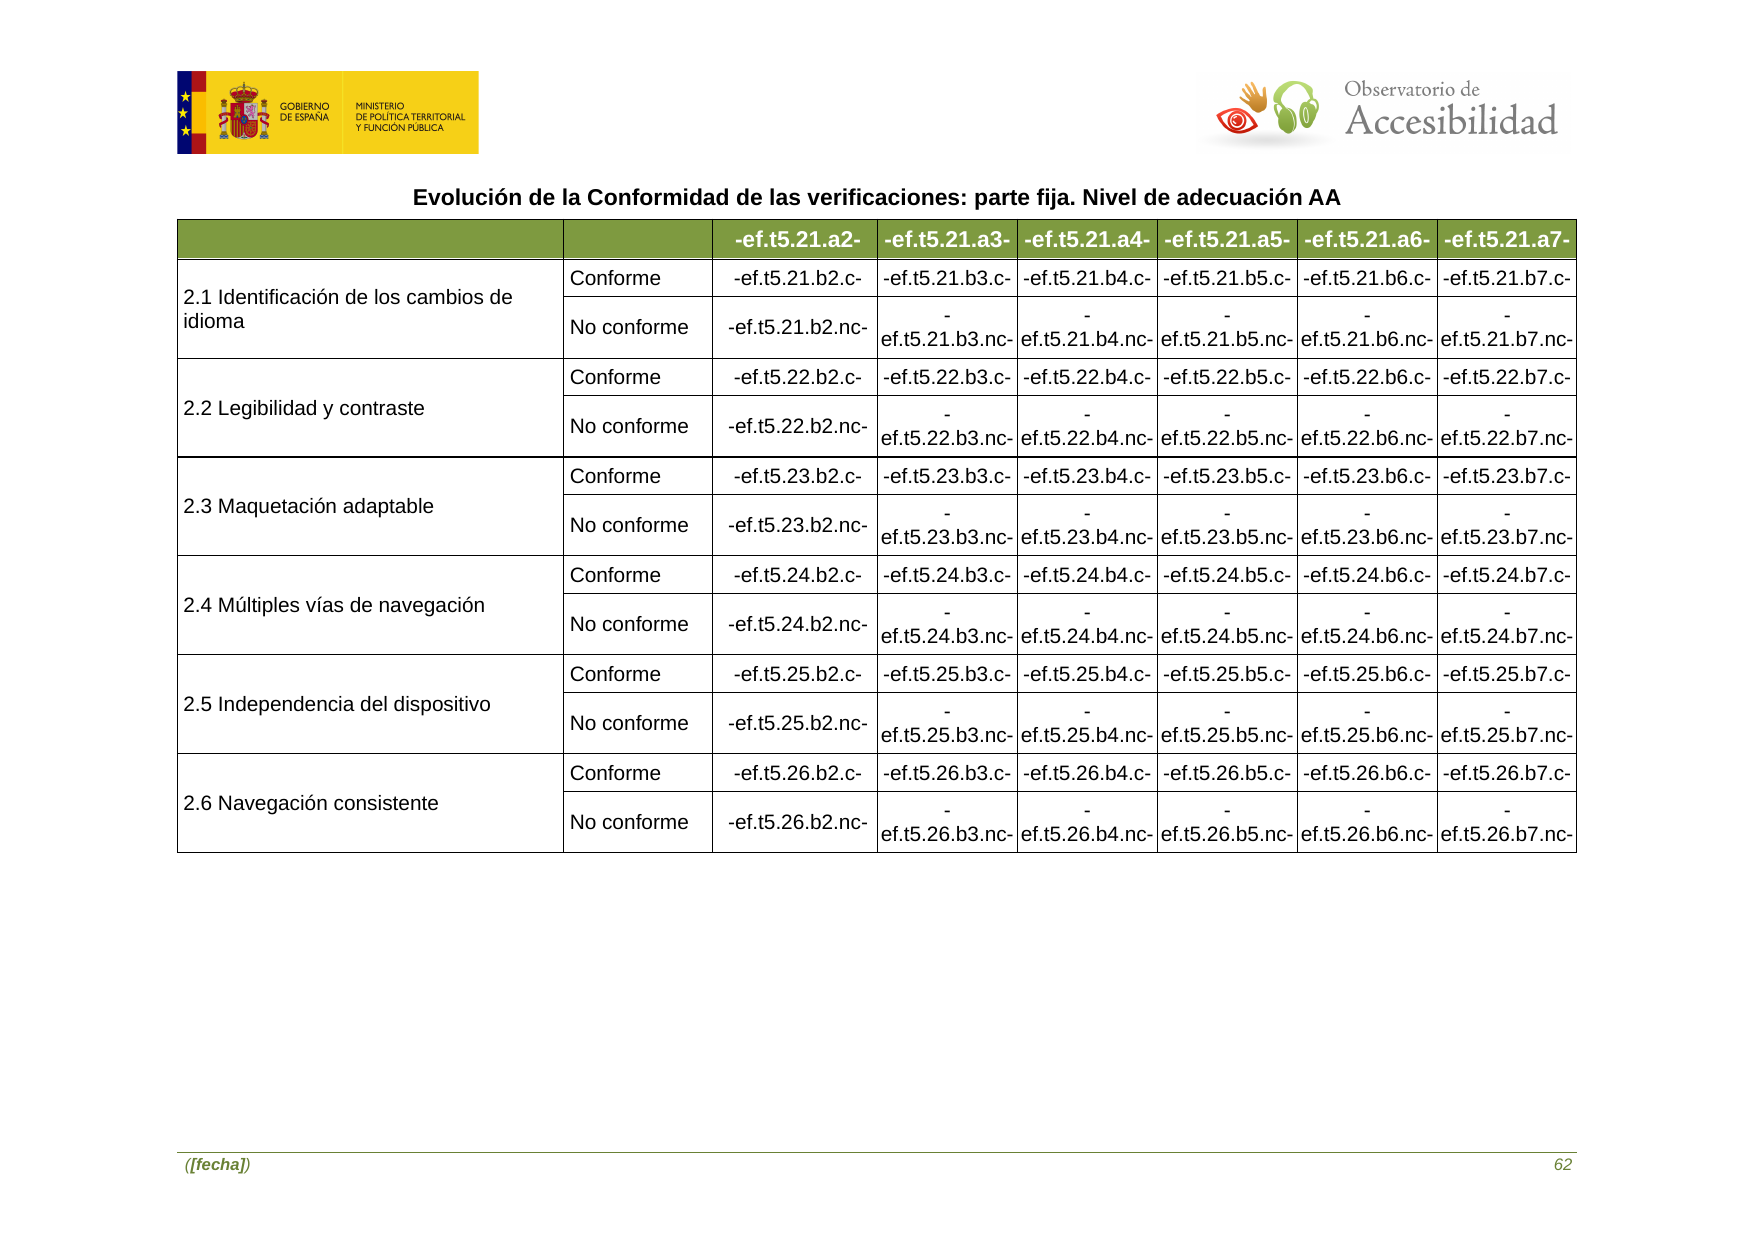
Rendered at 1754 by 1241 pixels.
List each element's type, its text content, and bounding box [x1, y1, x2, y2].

table_cell -ef.t5.21.b4.nc- [1018, 297, 1157, 357]
table_cell Conforme [564, 556, 712, 593]
picture [1196, 72, 1572, 154]
table_cell -ef.t5.23.b2.nc- [713, 495, 877, 555]
table_cell -ef.t5.22.b2.c- [713, 359, 877, 395]
table_cell Conforme [564, 655, 712, 692]
table_cell -ef.t5.21.b5.nc- [1158, 297, 1297, 357]
table_cell -ef.t5.21.b6.c- [1298, 260, 1437, 296]
table_cell -ef.t5.23.b2.c- [713, 458, 877, 494]
table_cell -ef.t5.21.b7.c- [1438, 260, 1576, 296]
table_cell -ef.t5.22.b3.c- [878, 359, 1017, 395]
table_cell -ef.t5.23.b3.nc- [878, 495, 1017, 555]
table_cell No conforme [564, 594, 712, 654]
table_cell -ef.t5.21.b3.c- [878, 260, 1017, 296]
table_cell -ef.t5.21.b2.c- [713, 260, 877, 296]
text Evolución de la Conformidad de las verificaciones: parte fija. Nivel de adecuación AA [177, 184, 1577, 211]
table_cell -ef.t5.23.b6.c- [1298, 458, 1437, 494]
table_cell -ef.t5.22.b7.nc- [1438, 396, 1576, 456]
table_cell -ef.t5.24.b7.nc- [1438, 594, 1576, 654]
table_cell -ef.t5.21.b4.c- [1018, 260, 1157, 296]
table_cell Conforme [564, 260, 712, 296]
table_header [564, 220, 712, 258]
table_cell -ef.t5.25.b6.c- [1298, 655, 1437, 692]
table_cell -ef.t5.26.b3.c- [878, 754, 1017, 791]
table_cell No conforme [564, 297, 712, 357]
table_cell -ef.t5.22.b5.c- [1158, 359, 1297, 395]
table_cell -ef.t5.25.b6.nc- [1298, 693, 1437, 753]
table_cell -ef.t5.21.b7.nc- [1438, 297, 1576, 357]
table_cell No conforme [564, 792, 712, 852]
table_cell 2.4 Múltiples vías de navegación [178, 556, 563, 654]
table_cell 2.1 Identificación de los cambios de idioma [178, 260, 563, 357]
table_cell -ef.t5.24.b7.c- [1438, 556, 1576, 593]
table_cell -ef.t5.26.b3.nc- [878, 792, 1017, 852]
table_header -ef.t5.21.a3- [878, 220, 1017, 258]
table_cell -ef.t5.23.b5.c- [1158, 458, 1297, 494]
table_cell -ef.t5.25.b7.c- [1438, 655, 1576, 692]
table_cell -ef.t5.22.b7.c- [1438, 359, 1576, 395]
table_cell -ef.t5.25.b3.c- [878, 655, 1017, 692]
table_header -ef.t5.21.a7- [1438, 220, 1576, 258]
table_cell Conforme [564, 359, 712, 395]
table_cell -ef.t5.21.b2.nc- [713, 297, 877, 357]
table_cell -ef.t5.26.b7.c- [1438, 754, 1576, 791]
table_cell No conforme [564, 396, 712, 456]
table_cell -ef.t5.24.b3.nc- [878, 594, 1017, 654]
table_cell -ef.t5.24.b4.nc- [1018, 594, 1157, 654]
table_cell -ef.t5.22.b2.nc- [713, 396, 877, 456]
table_cell -ef.t5.22.b5.nc- [1158, 396, 1297, 456]
table_cell -ef.t5.24.b6.c- [1298, 556, 1437, 593]
table_cell -ef.t5.25.b4.c- [1018, 655, 1157, 692]
table_cell -ef.t5.26.b4.c- [1018, 754, 1157, 791]
table_header -ef.t5.21.a2- [713, 220, 877, 258]
table_cell No conforme [564, 495, 712, 555]
table_cell -ef.t5.23.b7.c- [1438, 458, 1576, 494]
table_cell -ef.t5.25.b4.nc- [1018, 693, 1157, 753]
table_cell -ef.t5.22.b3.nc- [878, 396, 1017, 456]
table_cell -ef.t5.26.b7.nc- [1438, 792, 1576, 852]
table_header -ef.t5.21.a6- [1298, 220, 1437, 258]
table_cell -ef.t5.26.b4.nc- [1018, 792, 1157, 852]
table_cell 2.5 Independencia del dispositivo [178, 655, 563, 753]
table_cell -ef.t5.26.b2.nc- [713, 792, 877, 852]
table_cell -ef.t5.25.b2.c- [713, 655, 877, 692]
table_cell -ef.t5.21.b5.c- [1158, 260, 1297, 296]
table_cell -ef.t5.26.b6.c- [1298, 754, 1437, 791]
table_cell -ef.t5.23.b4.nc- [1018, 495, 1157, 555]
table_cell -ef.t5.25.b7.nc- [1438, 693, 1576, 753]
table_cell -ef.t5.24.b5.nc- [1158, 594, 1297, 654]
table_cell -ef.t5.24.b6.nc- [1298, 594, 1437, 654]
table_cell -ef.t5.24.b3.c- [878, 556, 1017, 593]
table_cell 2.2 Legibilidad y contraste [178, 359, 563, 456]
table_header -ef.t5.21.a4- [1018, 220, 1157, 258]
picture [177, 71, 479, 154]
table_cell -ef.t5.22.b4.c- [1018, 359, 1157, 395]
table_cell -ef.t5.21.b3.nc- [878, 297, 1017, 357]
table_cell -ef.t5.25.b2.nc- [713, 693, 877, 753]
table_cell -ef.t5.23.b7.nc- [1438, 495, 1576, 555]
table_header -ef.t5.21.a5- [1158, 220, 1297, 258]
table_cell 2.3 Maquetación adaptable [178, 458, 563, 555]
table_cell -ef.t5.26.b5.nc- [1158, 792, 1297, 852]
table_cell -ef.t5.22.b6.nc- [1298, 396, 1437, 456]
table_cell -ef.t5.26.b5.c- [1158, 754, 1297, 791]
table_cell Conforme [564, 458, 712, 494]
table_cell -ef.t5.22.b4.nc- [1018, 396, 1157, 456]
table_cell -ef.t5.22.b6.c- [1298, 359, 1437, 395]
table_cell -ef.t5.24.b5.c- [1158, 556, 1297, 593]
table_cell -ef.t5.23.b3.c- [878, 458, 1017, 494]
table_cell -ef.t5.26.b2.c- [713, 754, 877, 791]
table_cell -ef.t5.25.b5.c- [1158, 655, 1297, 692]
table_cell -ef.t5.24.b2.nc- [713, 594, 877, 654]
table_cell -ef.t5.21.b6.nc- [1298, 297, 1437, 357]
table_cell -ef.t5.23.b6.nc- [1298, 495, 1437, 555]
table_cell -ef.t5.25.b3.nc- [878, 693, 1017, 753]
table_cell 2.6 Navegación consistente [178, 754, 563, 852]
table_cell -ef.t5.26.b6.nc- [1298, 792, 1437, 852]
table_cell -ef.t5.24.b4.c- [1018, 556, 1157, 593]
table_cell -ef.t5.23.b4.c- [1018, 458, 1157, 494]
table_cell Conforme [564, 754, 712, 791]
table_cell -ef.t5.25.b5.nc- [1158, 693, 1297, 753]
table_cell -ef.t5.24.b2.c- [713, 556, 877, 593]
table_cell -ef.t5.23.b5.nc- [1158, 495, 1297, 555]
table_cell No conforme [564, 693, 712, 753]
table_header [178, 220, 563, 258]
